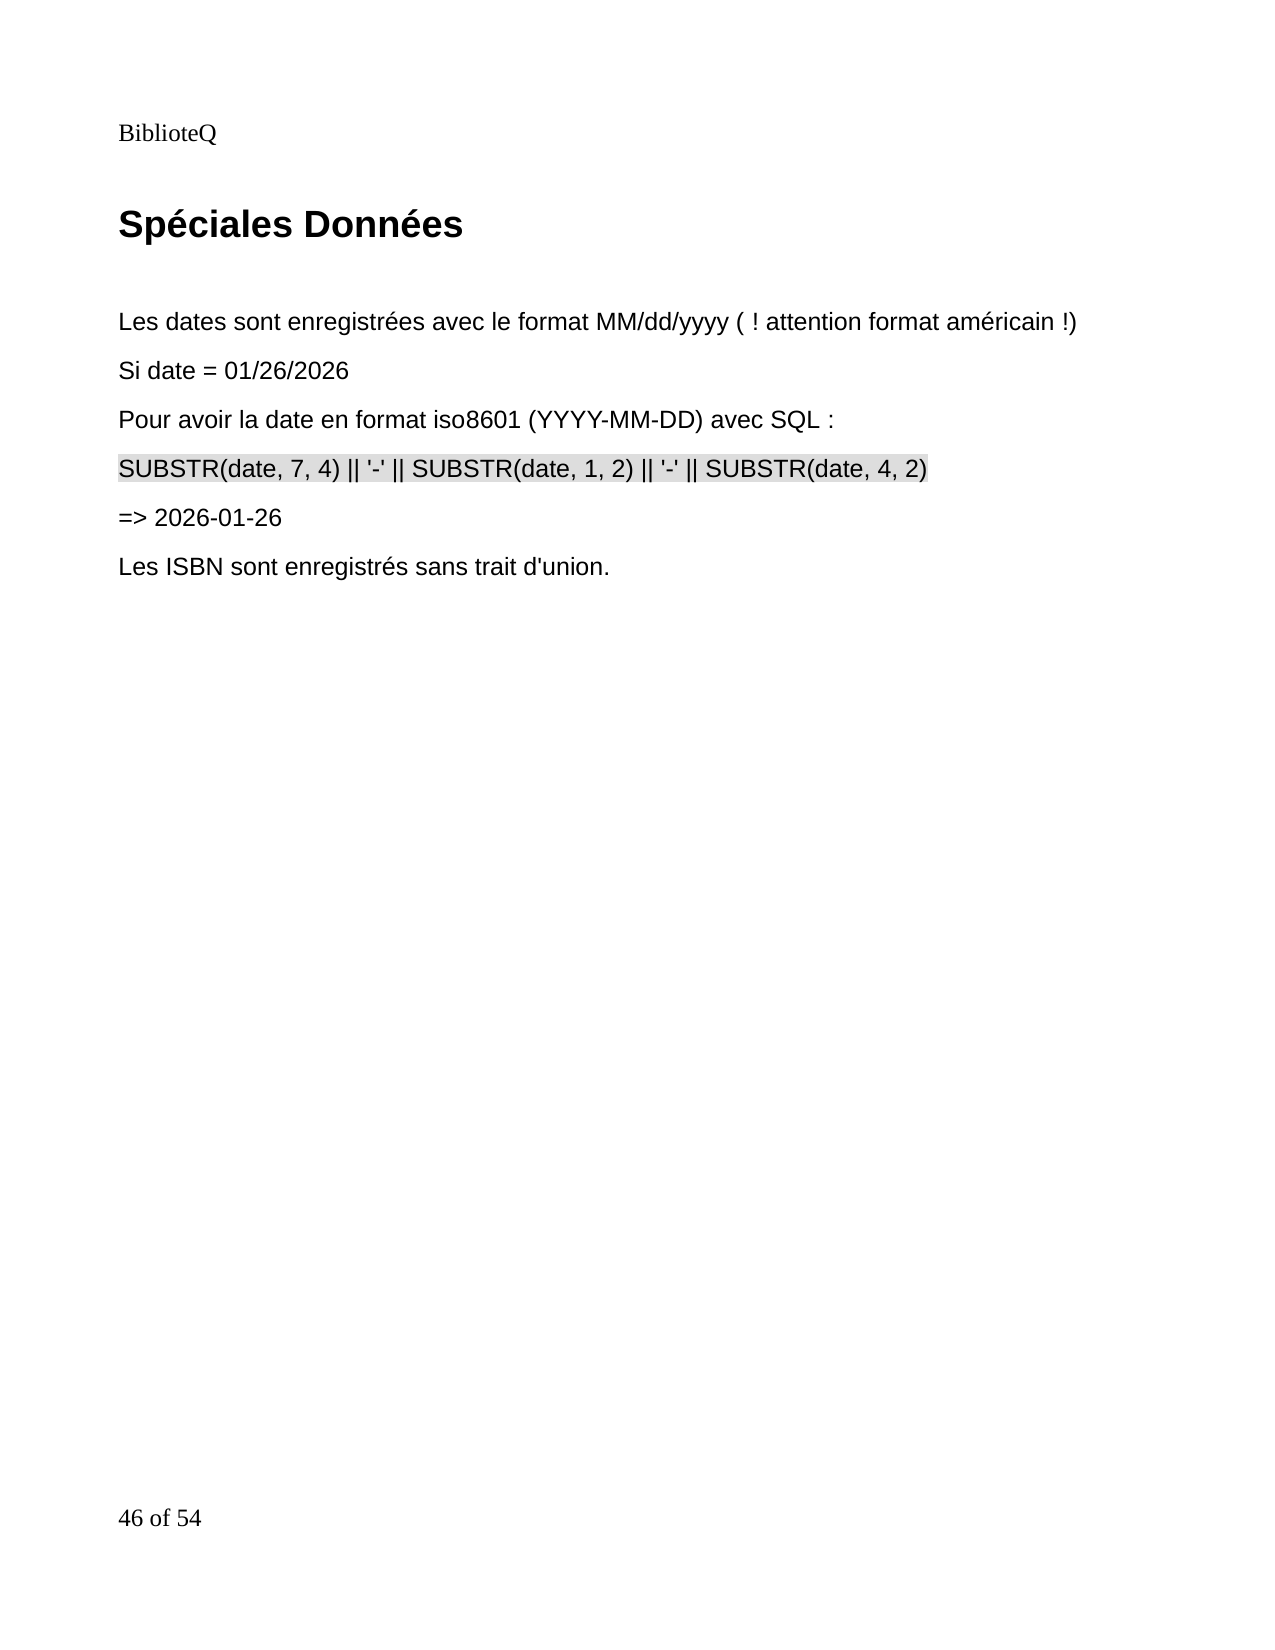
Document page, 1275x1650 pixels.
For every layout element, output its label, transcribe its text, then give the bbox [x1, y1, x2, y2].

subtitle Spéciales Données [118, 201, 1157, 245]
text Si date = 01/26/2026 [118, 356, 1157, 384]
text Les ISBN sont enregistrés sans trait d'union. [118, 552, 1157, 581]
text => 2026-01-26 [118, 503, 1157, 532]
text Pour avoir la date en format iso8601 (YYYY-MM-DD) avec SQL : [118, 405, 1157, 433]
text Les dates sont enregistrées avec le format MM/dd/yyyy ( ! attention format américain !) [118, 307, 1157, 335]
text SUBSTR(date, 7, 4) || '-' || SUBSTR(date, 1, 2) || '-' || SUBSTR(date, 4, 2) [118, 454, 1157, 482]
